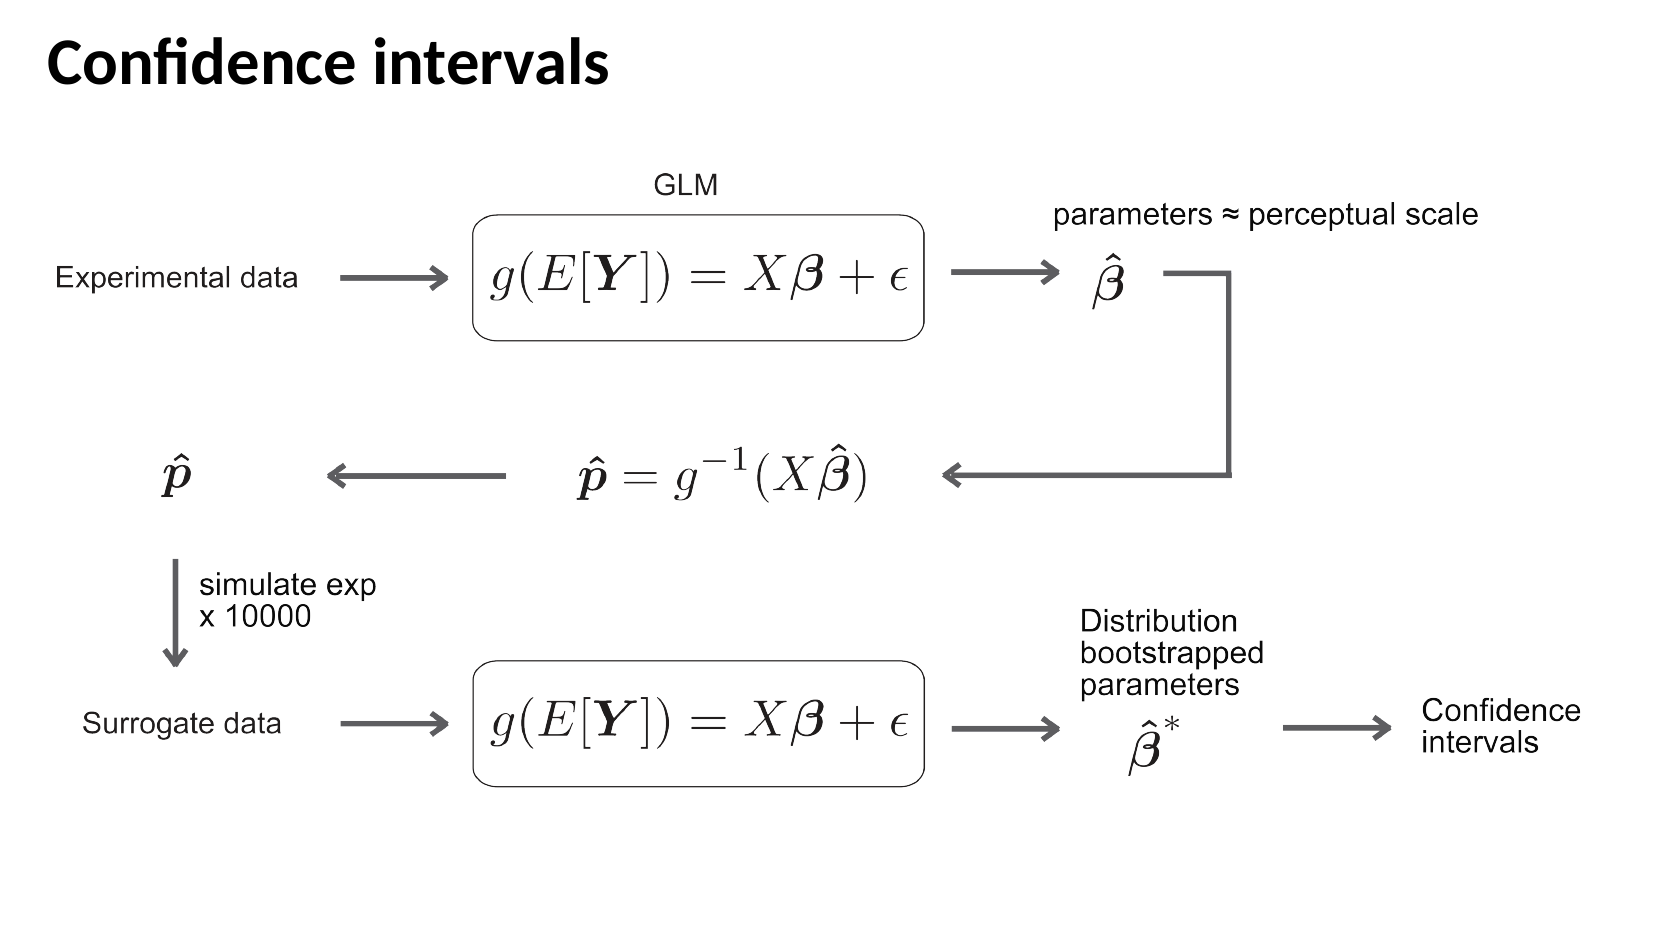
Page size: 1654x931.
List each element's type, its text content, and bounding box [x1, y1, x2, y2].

picture [57, 173, 1645, 906]
title Confidence intervals [47, 0, 1536, 146]
